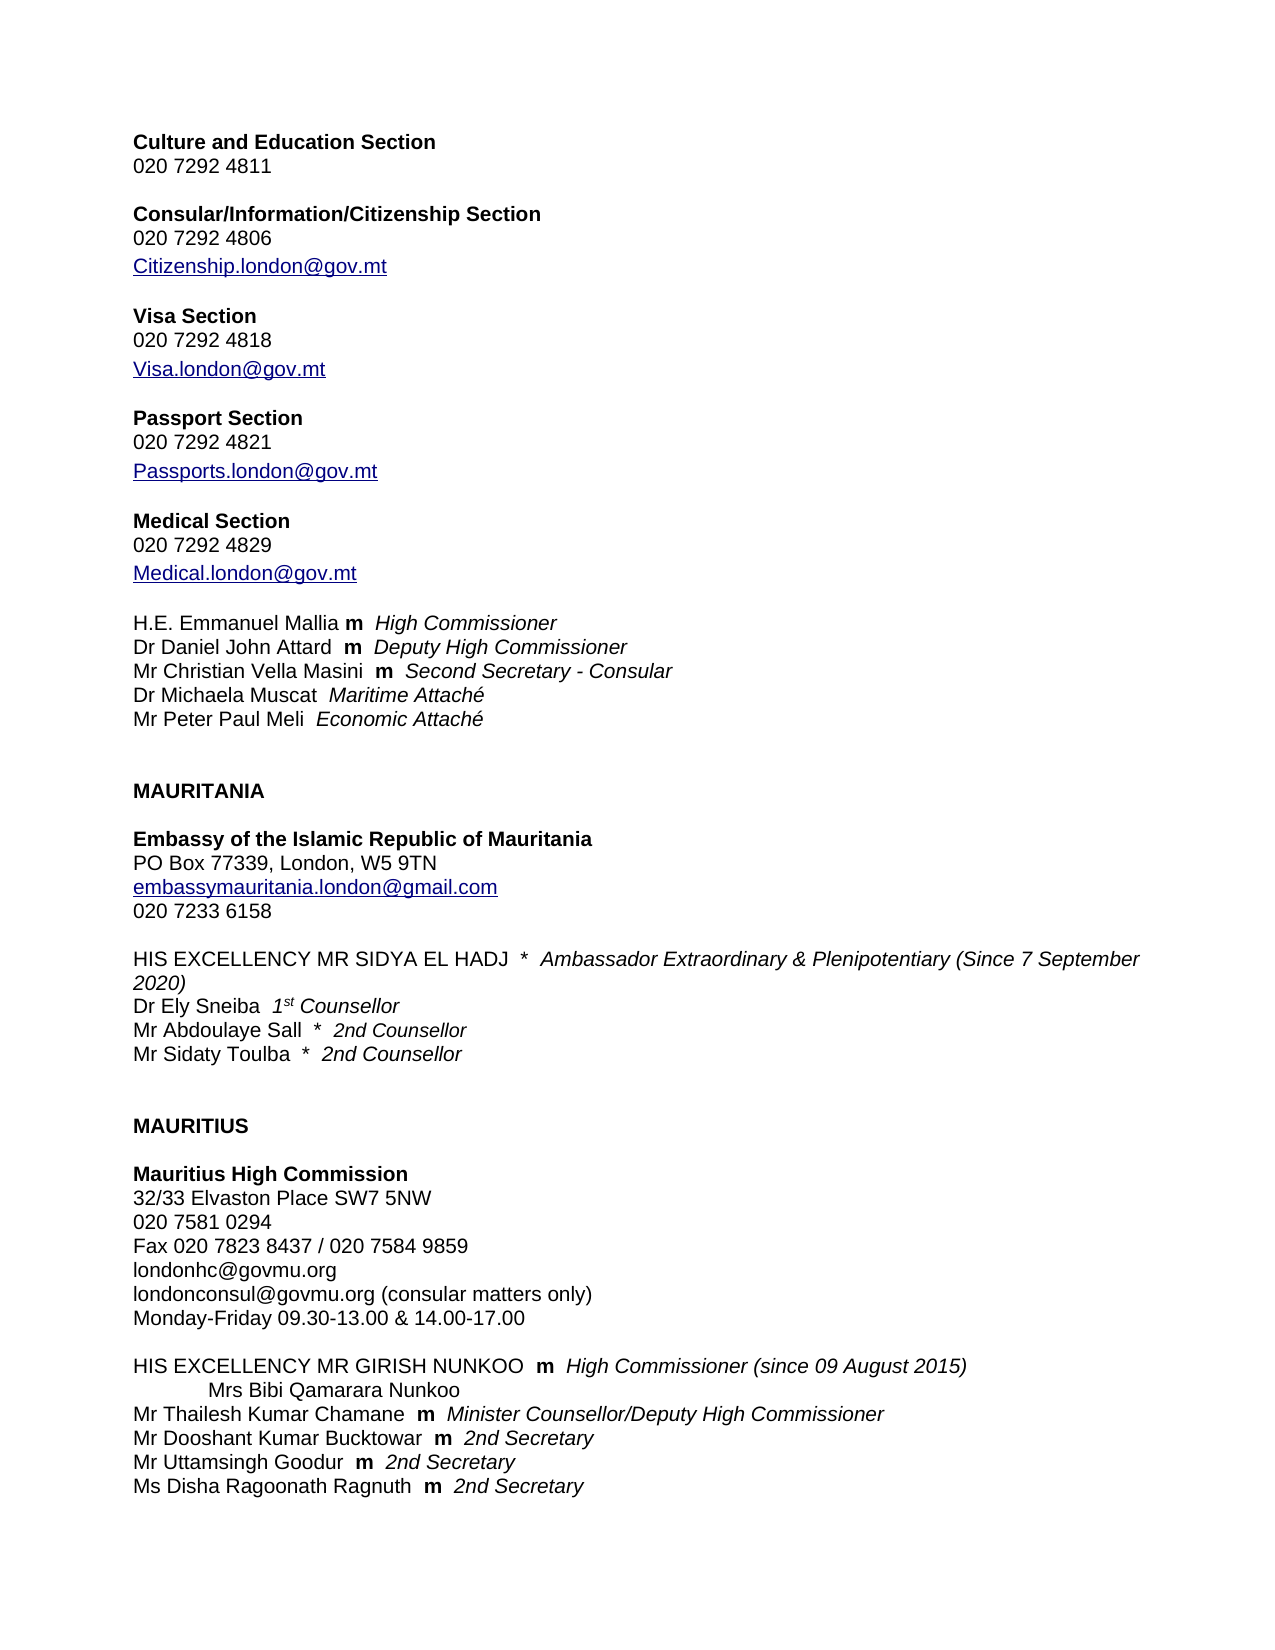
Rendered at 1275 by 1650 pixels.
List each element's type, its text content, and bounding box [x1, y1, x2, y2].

text 020 7581 0294 [133, 1210, 1181, 1234]
text Dr Daniel John Attard m Deputy High Commissioner [133, 635, 1181, 659]
text Mr Christian Vella Masini m Second Secretary - Consular [133, 659, 1181, 683]
text Mr Uttamsingh Goodur m 2nd Secretary [133, 1449, 1181, 1473]
text 020 7292 4818 [133, 328, 1181, 352]
text Mauritius High Commission [133, 1162, 1181, 1186]
text Mr Abdoulaye Sall * 2nd Counsellor [133, 1018, 1181, 1042]
text 020 7292 4821 [133, 430, 1181, 454]
text Mrs Bibi Qamarara Nunkoo [133, 1378, 1181, 1402]
text Visa.london@gov.mt [133, 352, 1181, 382]
text Consular/Information/Citizenship Section [133, 201, 1181, 225]
text Medical.london@gov.mt [133, 556, 1181, 587]
text Dr Ely Sneiba 1st Counsellor [133, 994, 1181, 1018]
text Monday-Friday 09.30-13.00 & 14.00-17.00 [133, 1306, 1181, 1330]
text Passport Section [133, 406, 1181, 430]
text 020 7292 4829 [133, 532, 1181, 556]
text embassymauritania.london@gmail.com [133, 874, 1181, 898]
text Embassy of the Islamic Republic of Mauritania [133, 827, 1181, 851]
text MAURITIUS [133, 1114, 1181, 1138]
text H.E. Emmanuel Mallia m High Commissioner [133, 611, 1181, 635]
text Culture and Education Section [133, 129, 1181, 153]
text HIS EXCELLENCY MR GIRISH NUNKOO m High Commissioner (since 09 August 2015) [133, 1354, 1181, 1378]
text Mr Dooshant Kumar Bucktowar m 2nd Secretary [133, 1426, 1181, 1449]
text Ms Disha Ragoonath Ragnuth m 2nd Secretary [133, 1473, 1181, 1497]
text 020 7233 6158 [133, 898, 1181, 922]
text 020 7292 4811 [133, 153, 1181, 177]
text 020 7292 4806 [133, 225, 1181, 249]
text Mr Sidaty Toulba * 2nd Counsellor [133, 1042, 1181, 1066]
text Dr Michaela Muscat Maritime Attaché [133, 683, 1181, 707]
text Passports.london@gov.mt [133, 454, 1181, 484]
text londonhc@govmu.org [133, 1258, 1181, 1282]
text Mr Thailesh Kumar Chamane m Minister Counsellor/Deputy High Commissioner [133, 1402, 1181, 1426]
text PO Box 77339, London, W5 9TN [133, 851, 1181, 874]
text Medical Section [133, 508, 1181, 532]
text Mr Peter Paul Meli Economic Attaché [133, 707, 1181, 731]
text Visa Section [133, 304, 1181, 328]
text 32/33 Elvaston Place SW7 5NW [133, 1186, 1181, 1210]
text HIS EXCELLENCY MR SIDYA EL HADJ * Ambassador Extraordinary & Plenipotentiary (Since 7 September 2020) [133, 946, 1181, 994]
text londonconsul@govmu.org (consular matters only) [133, 1282, 1181, 1306]
text Fax 020 7823 8437 / 020 7584 9859 [133, 1234, 1181, 1258]
text Citizenship.london@gov.mt [133, 249, 1181, 280]
text MAURITANIA [133, 779, 1181, 803]
